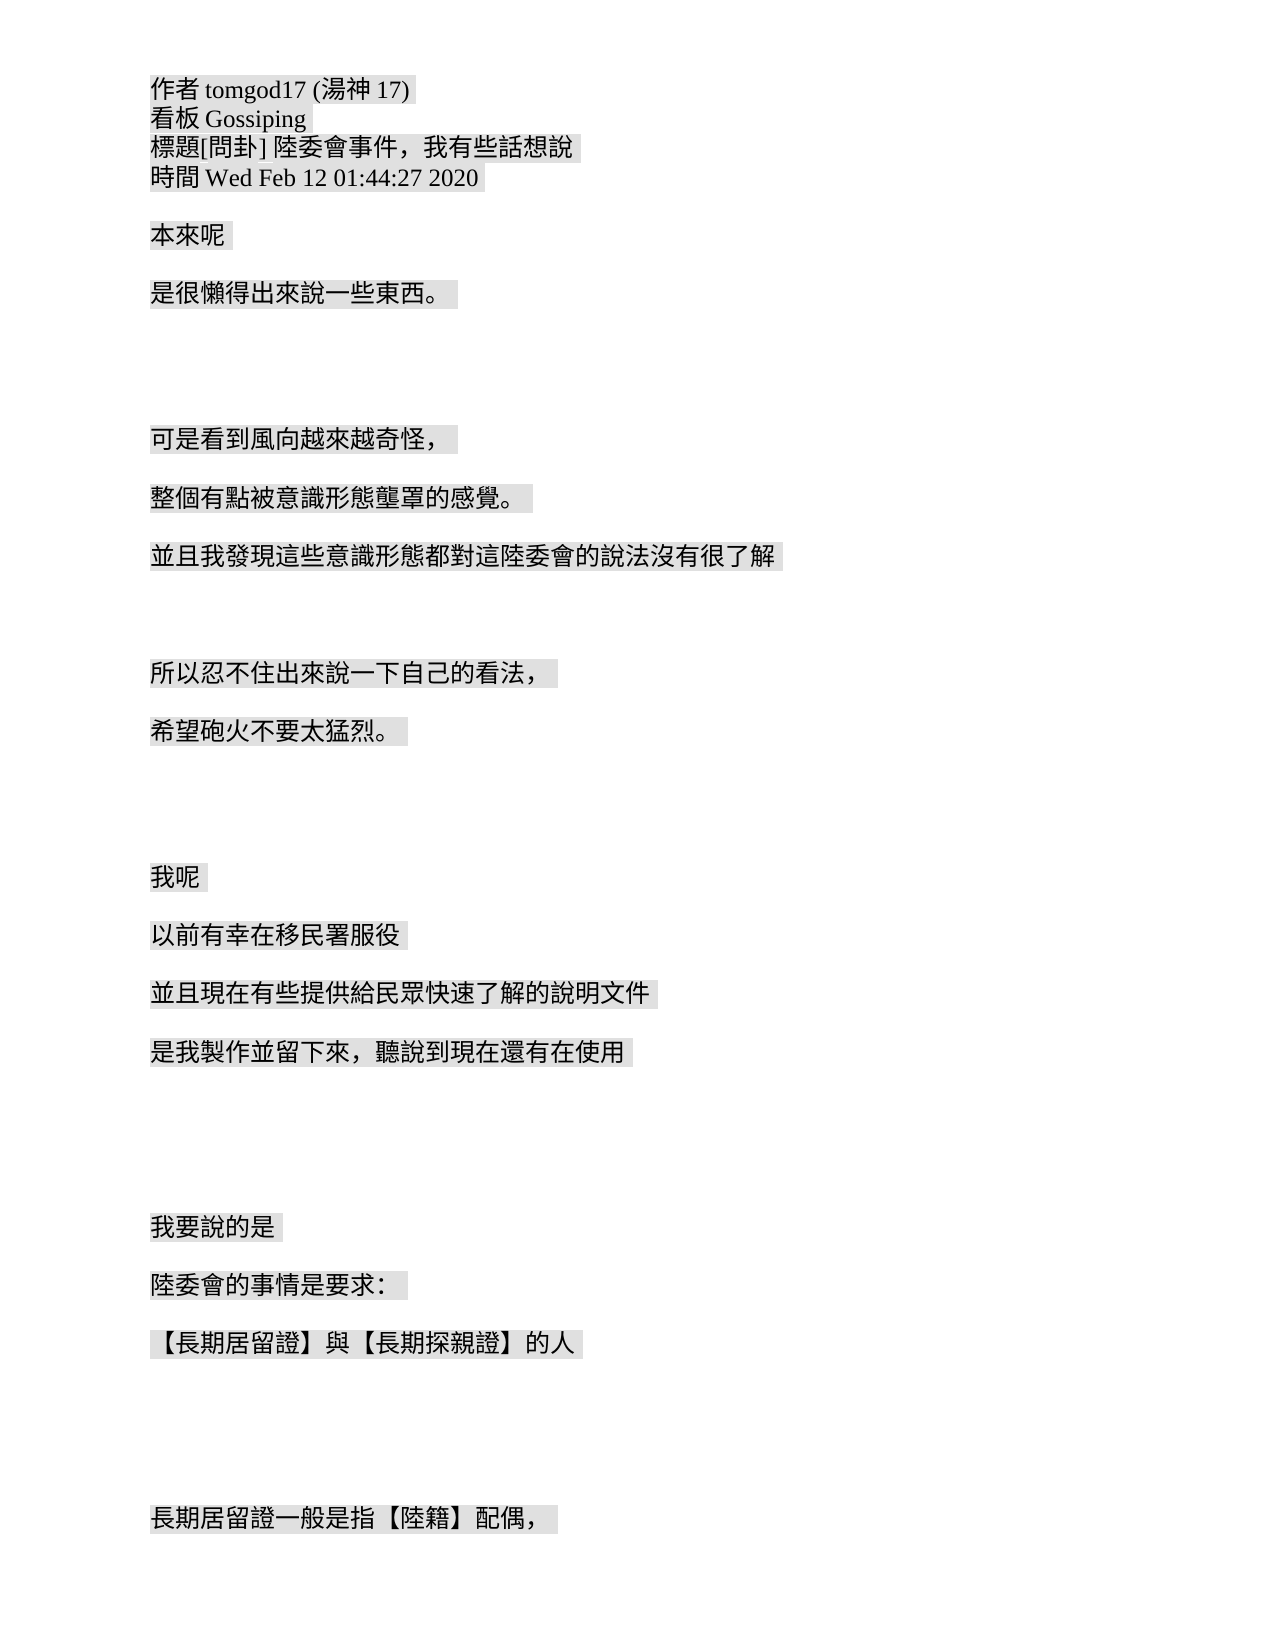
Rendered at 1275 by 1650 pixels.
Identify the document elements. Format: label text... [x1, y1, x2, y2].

text 作者tomgod17 (湯神17) 看板Gossiping 標題[問卦] 陸委會事件，我有些話想說 時間Wed Feb 12 01:44:27 2020 本來呢 是很懶得出來說一些東西。 可是看到風向越來越奇怪， 整個有點被意識形態壟罩的感覺。 並且我發現這些意識形態都對這陸委會的說法沒有很了解 所以忍不住出來說一下自己的看法， 希望砲火不要太猛烈。 我呢 以前有幸在移民署服役 並且現在有些提供給民眾快速了解的說明文件 是我製作並留下來，聽說到現在還有在使用 我要說的是 陸委會的事情是要求： 【長期居留證】與【長期探親證】的人 長期居留證一般是指【陸籍】配偶， [150, 75, 1125, 1563]
